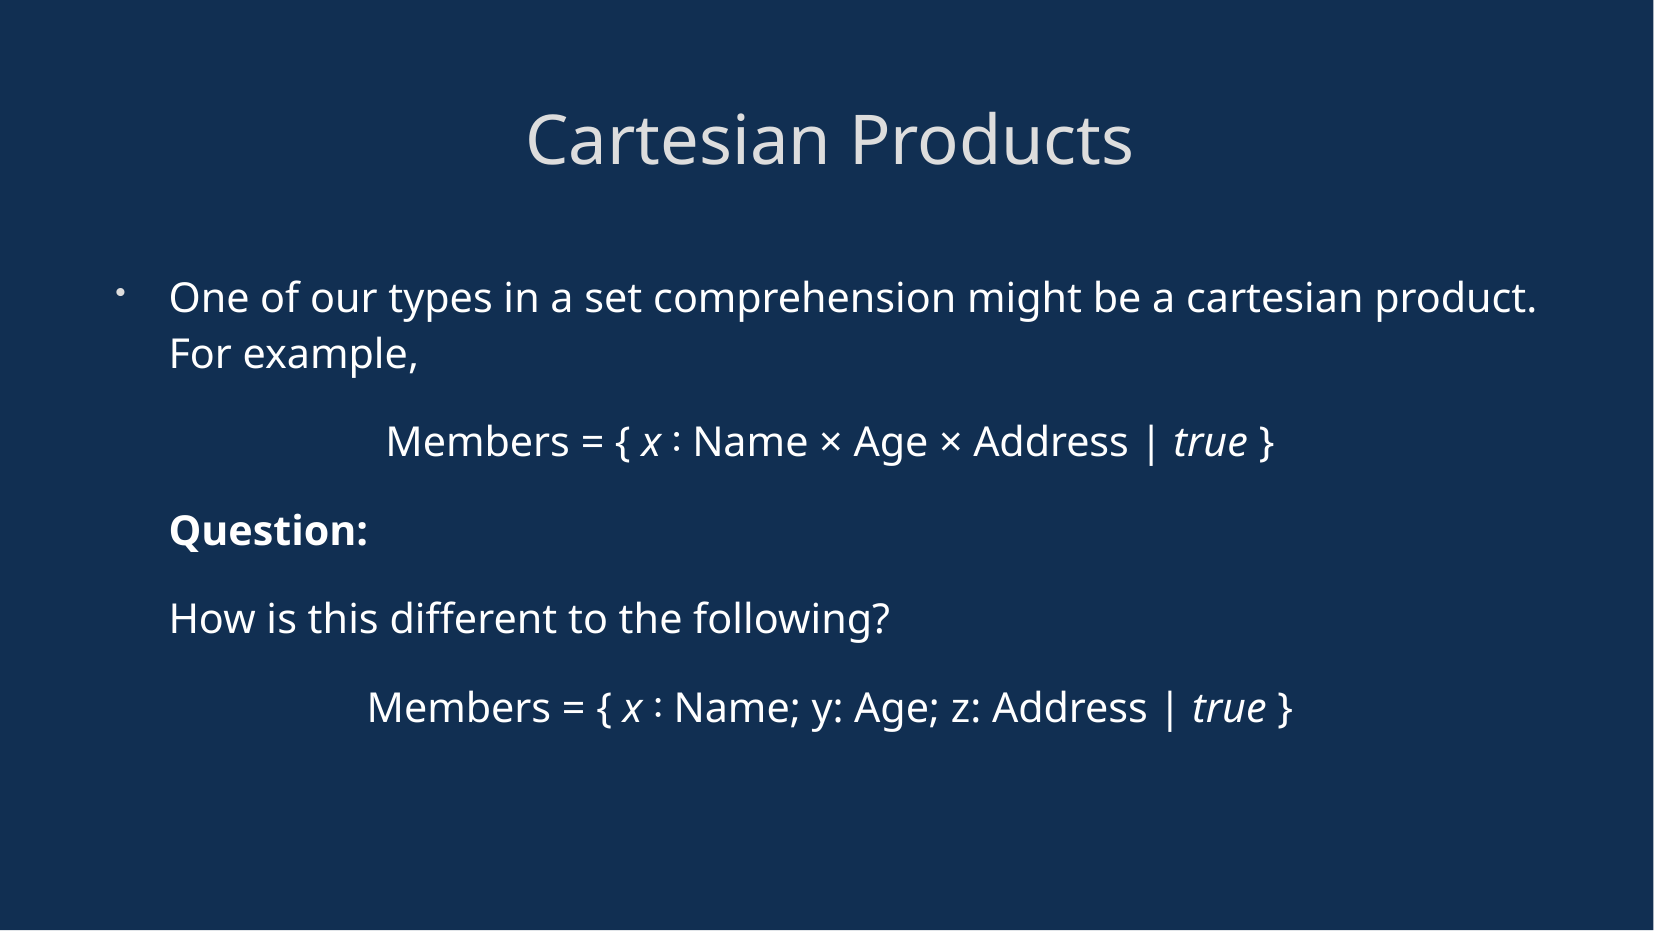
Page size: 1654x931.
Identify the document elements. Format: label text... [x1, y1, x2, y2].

list One of our types in a set comprehension might be a cartesian product. For example, Members = { x ∶ Name × Age × Address | true } Question: How is this different to the following? Members = { x ∶ Name; y: Age; z: Address | true } [97, 268, 1563, 806]
title Cartesian Products [97, 56, 1563, 220]
